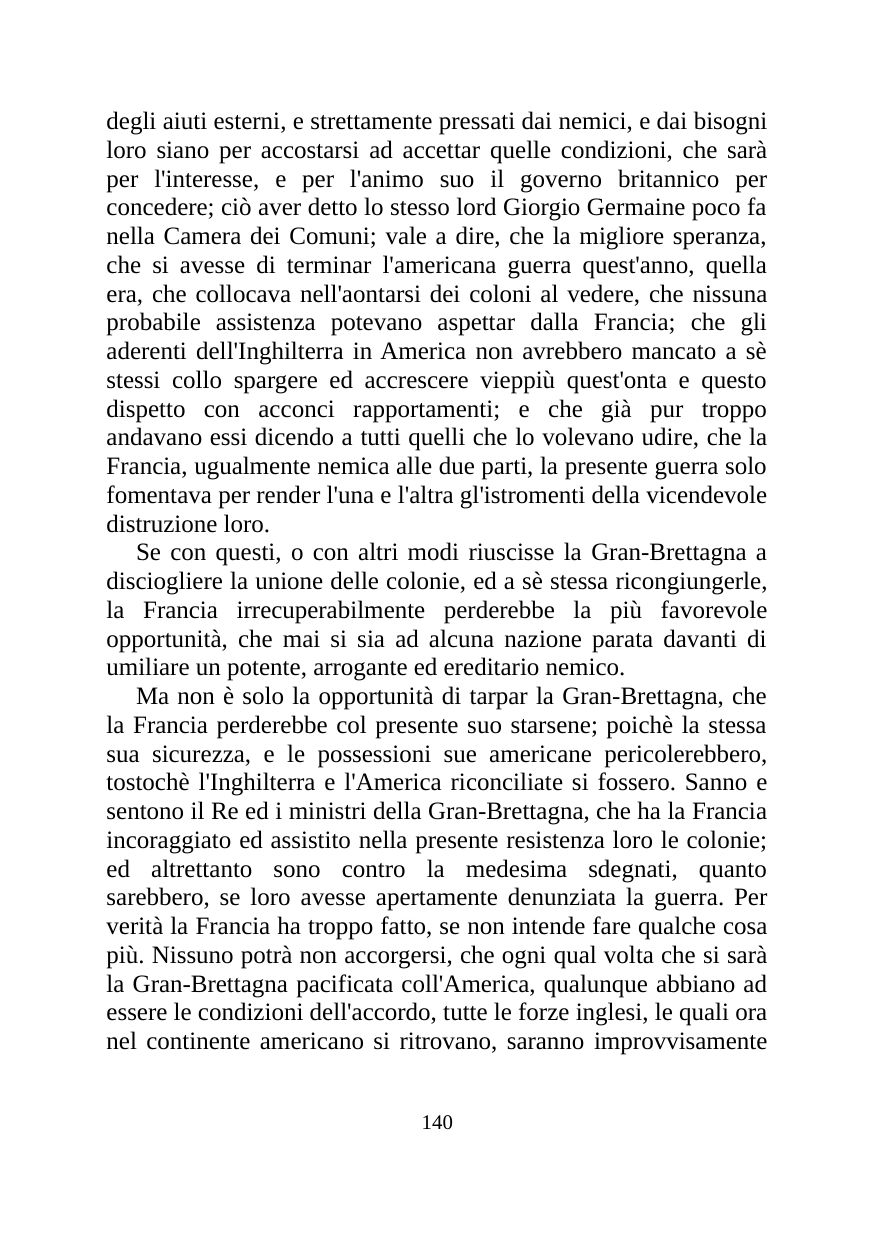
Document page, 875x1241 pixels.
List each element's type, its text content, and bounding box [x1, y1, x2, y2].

text degli aiuti esterni, e strettamente pressati dai nemici, e dai bisogni loro siano per accostarsi ad accettar quelle condizioni, che sarà per l'interesse, e per l'animo suo il governo britannico per concedere; ciò aver detto lo stesso lord Giorgio Germaine poco fa nella Camera dei Comuni; vale a dire, che la migliore speranza, che si avesse di terminar l'americana guerra quest'anno, quella era, che collocava nell'aontarsi dei coloni al vedere, che nissuna probabile assistenza potevano aspettar dalla Francia; che gli aderenti dell'Inghilterra in America non avrebbero mancato a sè stessi collo spargere ed accrescere vieppiù quest'onta e questo dispetto con acconci rapportamenti; e che già pur troppo andavano essi dicendo a tutti quelli che lo volevano udire, che la Francia, ugualmente nemica alle due parti, la presente guerra solo fomentava per render l'una e l'altra gl'istromenti della vicendevole distruzione loro. [106, 106, 768, 537]
text Se con questi, o con altri modi riuscisse la Gran-Brettagna a disciogliere la unione delle colonie, ed a sè stessa ricongiungerle, la Francia irrecuperabilmente perderebbe la più favorevole opportunità, che mai si sia ad alcuna nazione parata davanti di umiliare un potente, arrogante ed ereditario nemico. [106, 537, 768, 681]
text Ma non è solo la opportunità di tarpar la Gran-Brettagna, che la Francia perderebbe col presente suo starsene; poichè la stessa sua sicurezza, e le possessioni sue americane pericolerebbero, tostochè l'Inghilterra e l'America riconciliate si fossero. Sanno e sentono il Re ed i ministri della Gran-Brettagna, che ha la Francia incoraggiato ed assistito nella presente resistenza loro le colonie; ed altrettanto sono contro la medesima sdegnati, quanto sarebbero, se loro avesse apertamente denunziata la guerra. Per verità la Francia ha troppo fatto, se non intende fare qualche cosa più. Nissuno potrà non accorgersi, che ogni qual volta che si sarà la Gran-Brettagna pacificata coll'America, qualunque abbiano ad essere le condizioni dell'accordo, tutte le forze inglesi, le quali ora nel continente americano si ritrovano, saranno improvvisamente [106, 681, 768, 1055]
